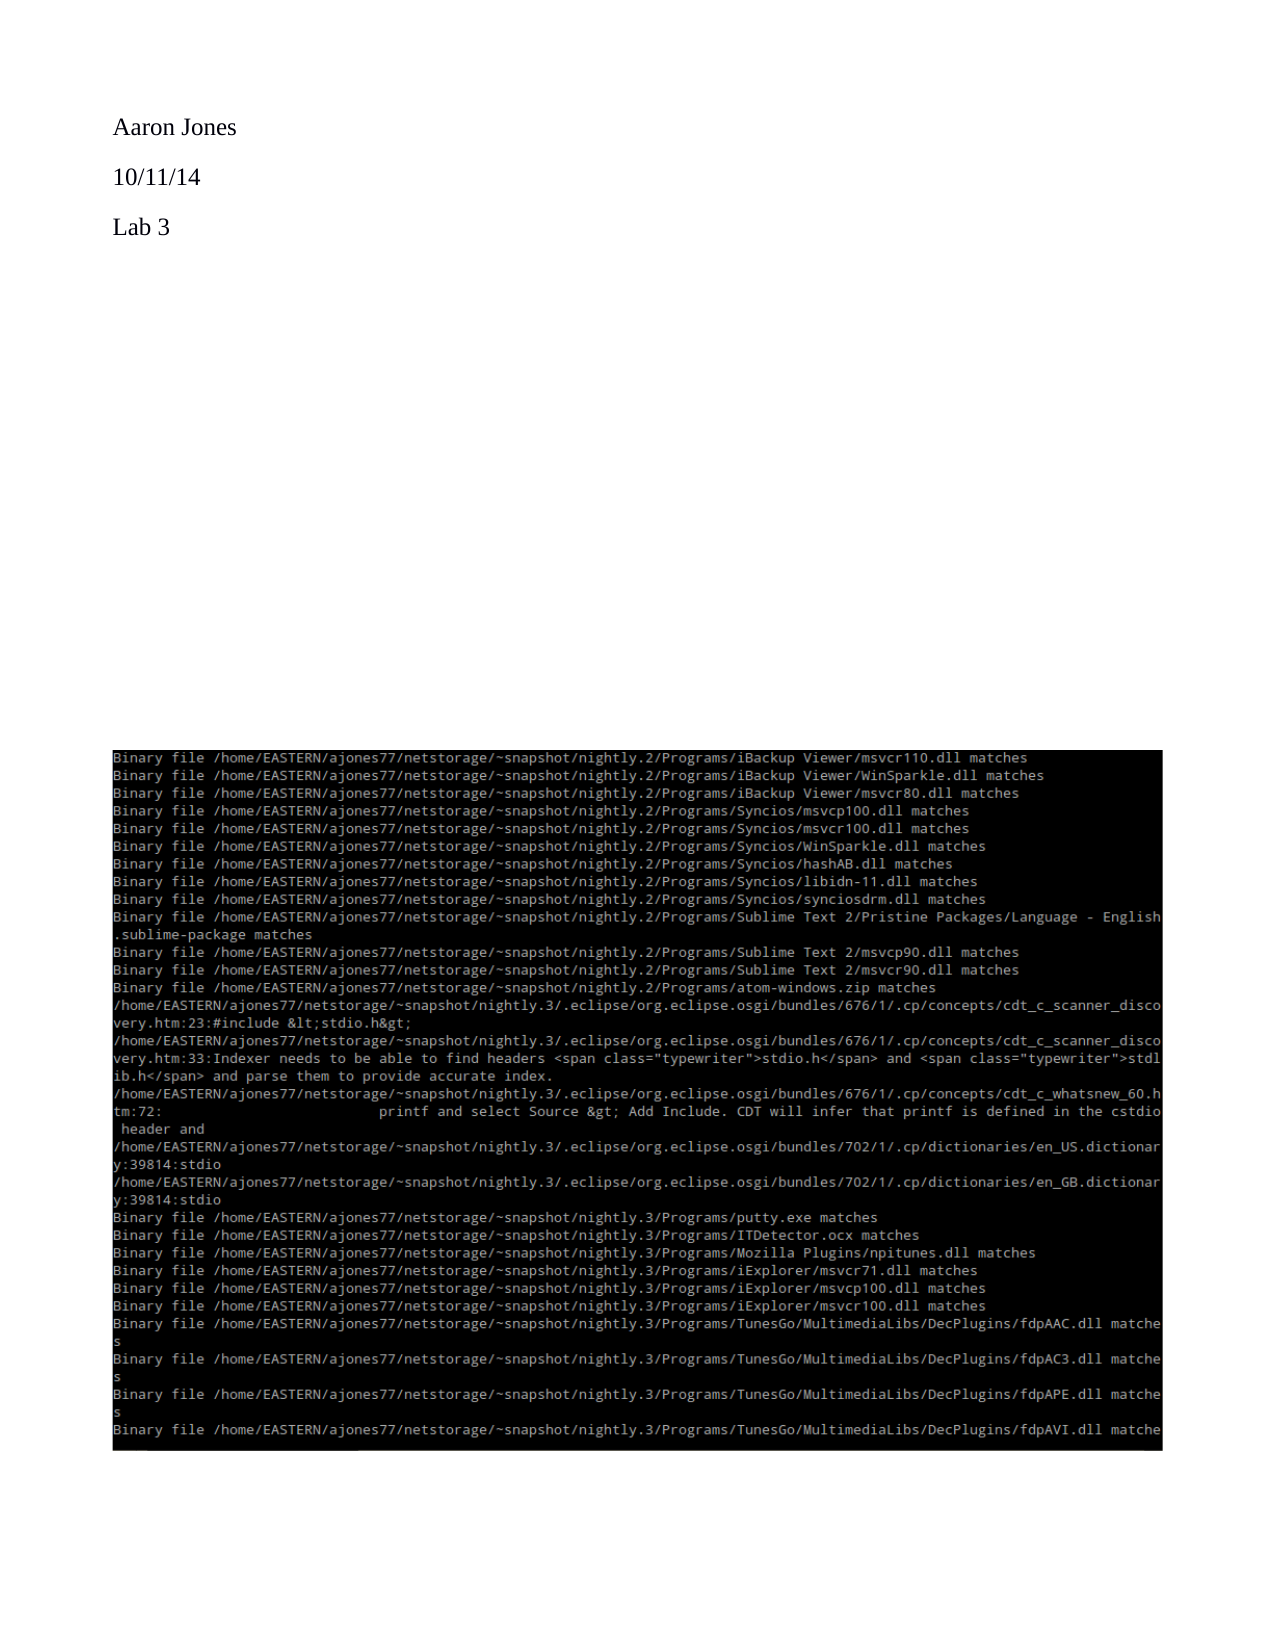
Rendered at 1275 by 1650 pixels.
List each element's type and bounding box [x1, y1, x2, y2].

picture [112, 750, 1163, 1451]
